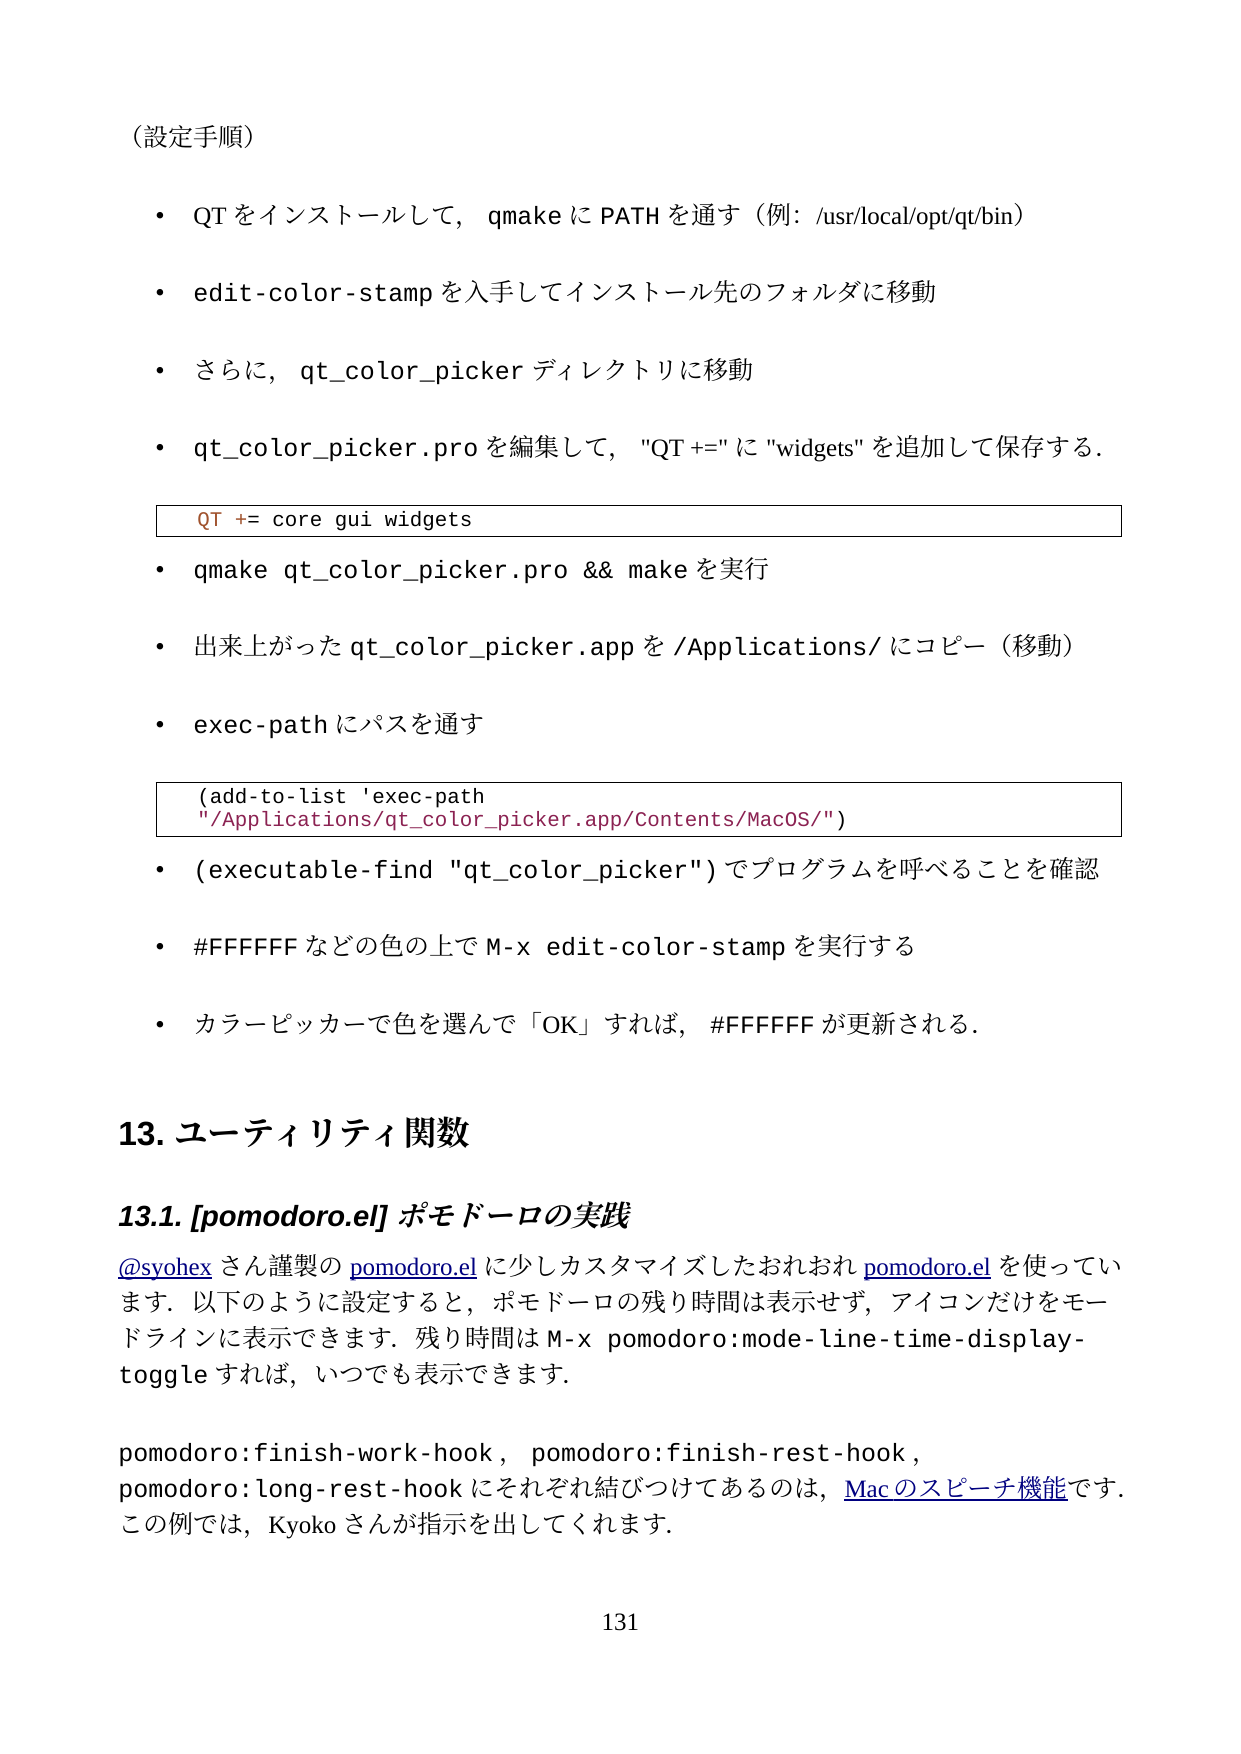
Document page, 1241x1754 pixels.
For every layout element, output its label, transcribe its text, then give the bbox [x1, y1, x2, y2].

list qt_color_picker.pro を編集して， "QT +=" に "widgets" を追加して保存する． [156, 428, 1122, 493]
list edit-color-stamp を入手してインストール先のフォルダに移動 [156, 273, 1122, 338]
list qmake qt_color_picker.pro && make を実行 [156, 549, 1122, 614]
list QT += core gui widgets [157, 506, 1121, 536]
list 出来上がった qt_color_picker.app を /Applications/ にコピー（移動） [156, 627, 1122, 692]
text （設定手順） [118, 118, 1122, 183]
text @syohex さん謹製の pomodoro.el に少しカスタマイズしたおれおれ pomodoro.el を使っています．以下のように設定すると，ポモドーロの残り時間は表示せず，アイコンだけをモードラインに表示できます．残り時間は M-x pomodoro:mode-line-time-display-toggle すれば，いつでも表示できます． [118, 1247, 1122, 1420]
text pomodoro:finish-work-hook ， pomodoro:finish-rest-hook ， pomodoro:long-rest-hook にそれぞれ結びつけてあるのは，Macのスピーチ機能です．この例では，Kyoko さんが指示を出してくれます． [118, 1433, 1122, 1570]
subtitle [pomodoro.el] ポモドーロの実践 [118, 1193, 1122, 1234]
list QT をインストールして， qmake に PATH を通す（例：/usr/local/opt/qt/bin） [156, 195, 1122, 260]
list カラーピッカーで色を選んで「OK」すれば， #FFFFFF が更新される． [156, 1004, 1122, 1069]
list (add-to-list 'exec-path "/Applications/qt_color_picker.app/Contents/MacOS/") [157, 783, 1121, 836]
list #FFFFFF などの色の上で M-x edit-color-stamp を実行する [156, 927, 1122, 992]
list さらに， qt_color_picker ディレクトリに移動 [156, 350, 1122, 415]
list (executable-find "qt_color_picker") でプログラムを呼べることを確認 [156, 849, 1122, 914]
list exec-path にパスを通す [156, 704, 1122, 769]
subtitle ユーティリティ関数 [118, 1107, 1122, 1155]
